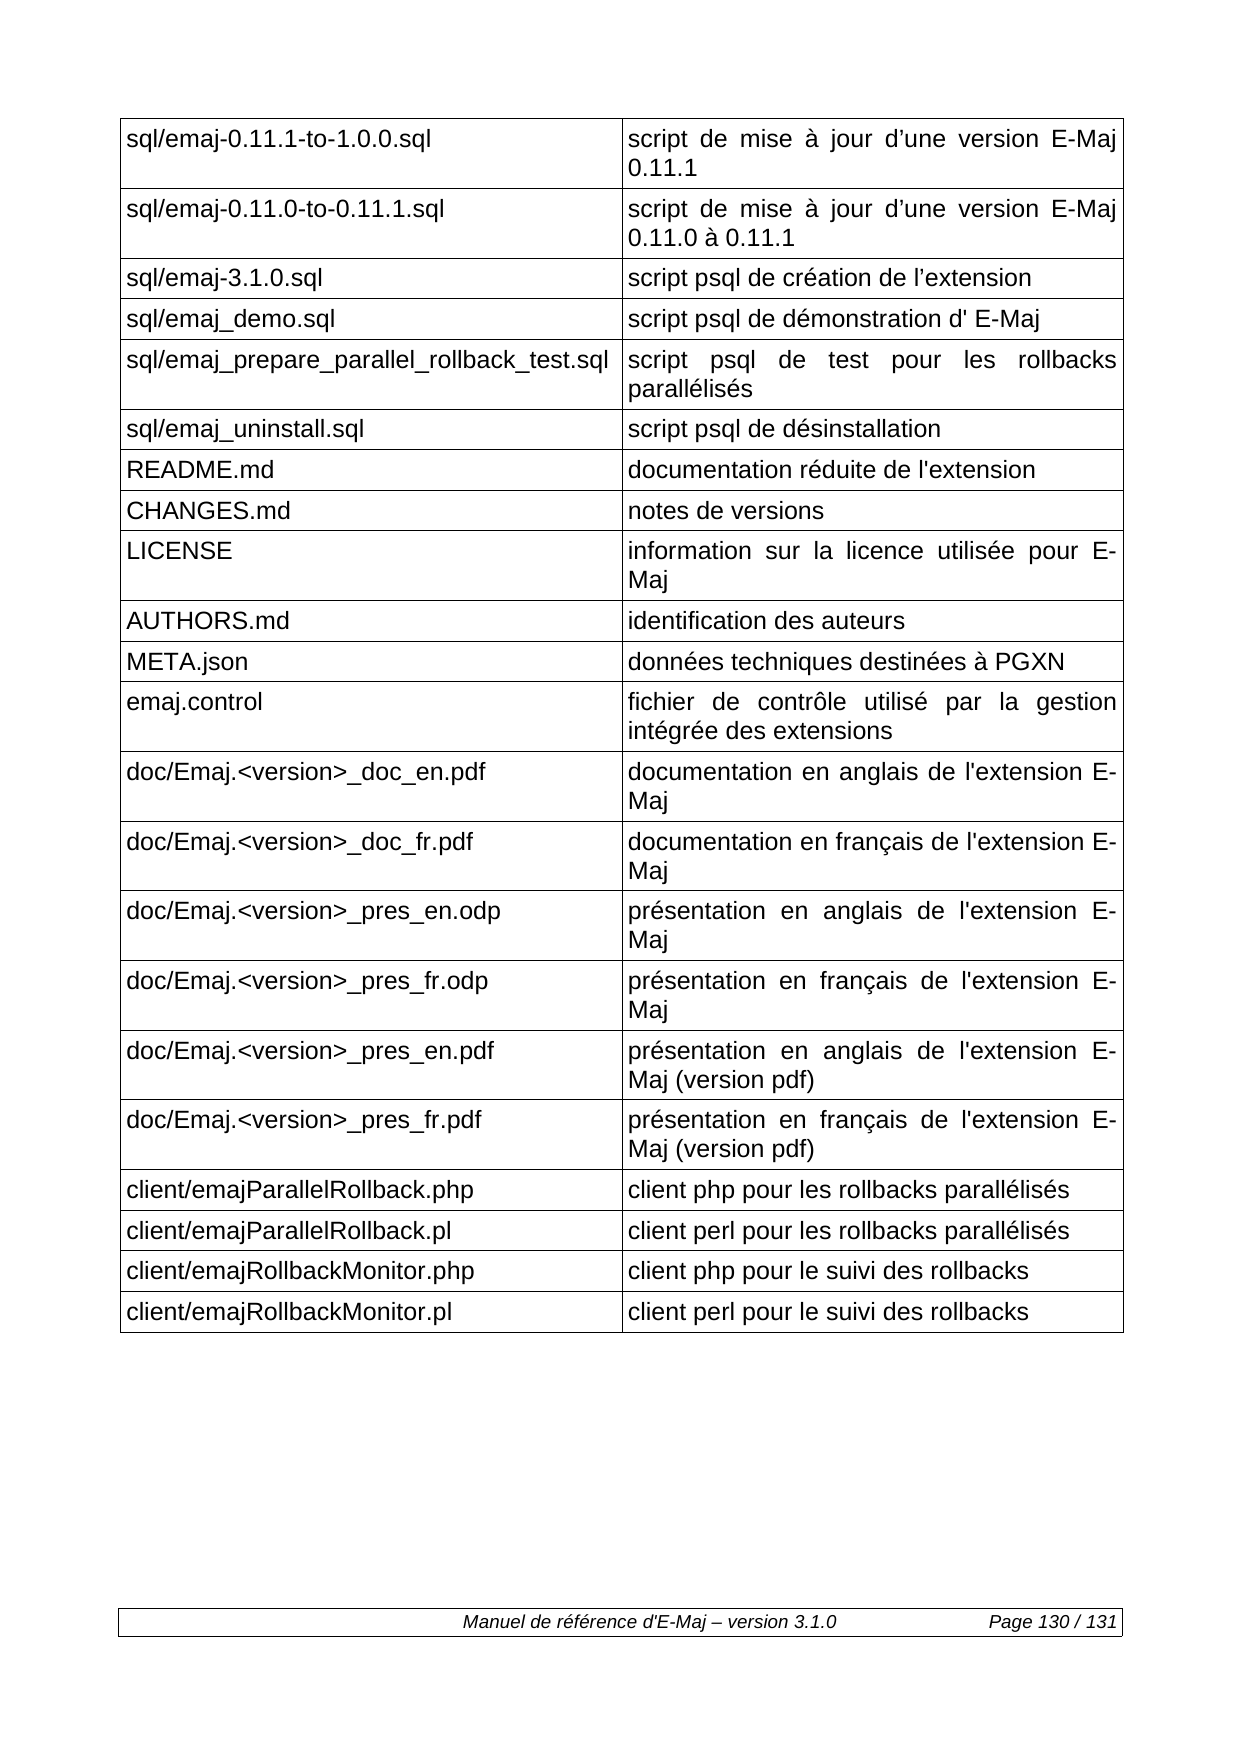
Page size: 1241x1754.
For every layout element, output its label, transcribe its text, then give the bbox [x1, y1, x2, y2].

table_cell documentation en anglais de l'extension E-Maj [623, 752, 1123, 821]
table_cell script psql de désinstallation [623, 410, 1123, 449]
table_cell script de mise à jour d’une version E-Maj 0.11.1 [623, 119, 1123, 188]
table_cell documentation réduite de l'extension [623, 450, 1123, 490]
table_cell doc/Emaj.<version>_pres_en.odp [121, 891, 622, 960]
table_cell script de mise à jour d’une version E-Maj 0.11.0 à 0.11.1 [623, 189, 1123, 257]
table_cell client perl pour les rollbacks parallélisés [623, 1211, 1123, 1250]
table_cell client/emajRollbackMonitor.pl [121, 1292, 622, 1332]
table_cell présentation en français de l'extension E-Maj [623, 961, 1123, 1030]
table_cell identification des auteurs [623, 601, 1123, 641]
table_cell sql/emaj-0.11.1-to-1.0.0.sql [121, 119, 622, 188]
table_cell client php pour le suivi des rollbacks [623, 1251, 1123, 1291]
table_cell AUTHORS.md [121, 601, 622, 641]
table_cell sql/emaj-0.11.0-to-0.11.1.sql [121, 189, 622, 257]
table_cell doc/Emaj.<version>_pres_en.pdf [121, 1031, 622, 1099]
table_cell présentation en français de l'extension E-Maj (version pdf) [623, 1100, 1123, 1169]
table_cell client perl pour le suivi des rollbacks [623, 1292, 1123, 1332]
table_cell fichier de contrôle utilisé par la gestion intégrée des extensions [623, 682, 1123, 751]
table_cell client/emajParallelRollback.php [121, 1170, 622, 1210]
table_cell script psql de test pour les rollbacks parallélisés [623, 340, 1123, 408]
table_cell notes de versions [623, 491, 1123, 530]
table_cell LICENSE [121, 531, 622, 600]
table_cell information sur la licence utilisée pour E-Maj [623, 531, 1123, 600]
table_cell emaj.control [121, 682, 622, 751]
table_cell META.json [121, 642, 622, 681]
table_cell doc/Emaj.<version>_doc_en.pdf [121, 752, 622, 821]
table_cell documentation en français de l'extension E-Maj [623, 822, 1123, 890]
table_cell sql/emaj_prepare_parallel_rollback_test.sql [121, 340, 622, 408]
table_cell client php pour les rollbacks parallélisés [623, 1170, 1123, 1210]
table_cell présentation en anglais de l'extension E-Maj [623, 891, 1123, 960]
table_cell README.md [121, 450, 622, 490]
table_cell doc/Emaj.<version>_pres_fr.pdf [121, 1100, 622, 1169]
table_cell CHANGES.md [121, 491, 622, 530]
table_cell doc/Emaj.<version>_doc_fr.pdf [121, 822, 622, 890]
table_cell client/emajRollbackMonitor.php [121, 1251, 622, 1291]
table_cell sql/emaj_demo.sql [121, 299, 622, 339]
table_cell données techniques destinées à PGXN [623, 642, 1123, 681]
table_cell sql/emaj_uninstall.sql [121, 410, 622, 449]
table_cell présentation en anglais de l'extension E-Maj (version pdf) [623, 1031, 1123, 1099]
table_cell doc/Emaj.<version>_pres_fr.odp [121, 961, 622, 1030]
table_cell script psql de création de l’extension [623, 259, 1123, 298]
table_cell client/emajParallelRollback.pl [121, 1211, 622, 1250]
table_cell sql/emaj-3.1.0.sql [121, 259, 622, 298]
table_cell script psql de démonstration d' E-Maj [623, 299, 1123, 339]
